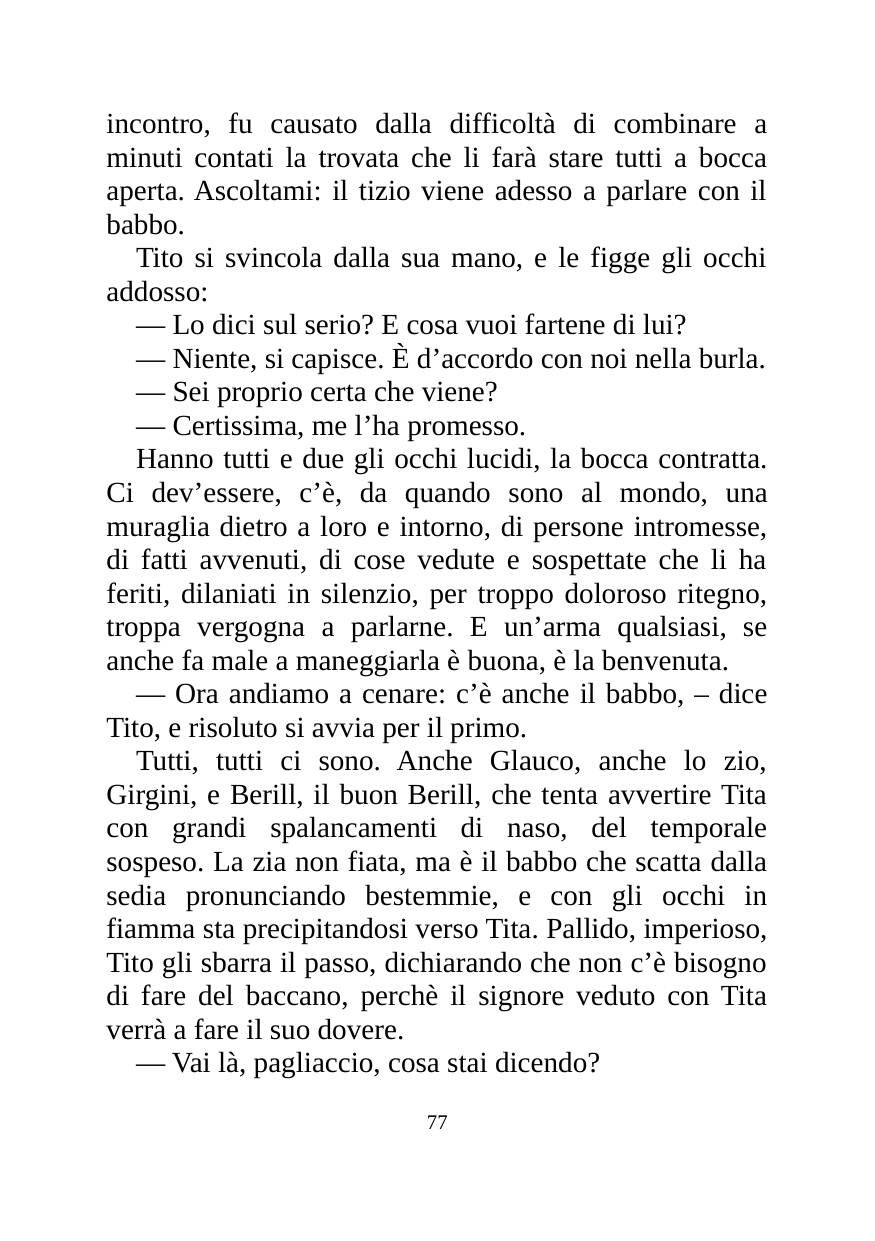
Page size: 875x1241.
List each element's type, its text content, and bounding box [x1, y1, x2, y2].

text — Niente, si capisce. È d’accordo con noi nella burla. [106, 341, 768, 374]
text — Ora andiamo a cenare: c’è anche il babbo, – dice Tito, e risoluto si avvia per il primo. [106, 676, 768, 743]
text — Sei proprio certa che viene? [106, 374, 768, 408]
text Hanno tutti e due gli occhi lucidi, la bocca contratta. Ci dev’essere, c’è, da quando sono al mondo, una muraglia dietro a loro e intorno, di persone intromesse, di fatti avvenuti, di cose vedute e sospettate che li ha feriti, dilaniati in silenzio, per troppo doloroso ritegno, troppa vergogna a parlarne. E un’arma qualsiasi, se anche fa male a maneggiarla è buona, è la benvenuta. [106, 442, 768, 676]
text — Lo dici sul serio? E cosa vuoi fartene di lui? [106, 307, 768, 341]
text Tutti, tutti ci sono. Anche Glauco, anche lo zio, Girgini, e Berill, il buon Berill, che tenta avvertire Tita con grandi spalancamenti di naso, del temporale sospeso. La zia non fiata, ma è il babbo che scatta dalla sedia pronunciando bestemmie, e con gli occhi in fiamma sta precipitandosi verso Tita. Pallido, imperioso, Tito gli sbarra il passo, dichiarando che non c’è bisogno di fare del baccano, perchè il signore veduto con Tita verrà a fare il suo dovere. [106, 743, 768, 1045]
text incontro, fu causato dalla difficoltà di combinare a minuti contati la trovata che li farà stare tutti a bocca aperta. Ascoltami: il tizio viene adesso a parlare con il babbo. [106, 106, 768, 240]
text — Vai là, pagliaccio, cosa stai dicendo? [106, 1045, 768, 1079]
text — Certissima, me l’ha promesso. [106, 408, 768, 442]
text Tito si svincola dalla sua mano, e le figge gli occhi addosso: [106, 240, 768, 307]
